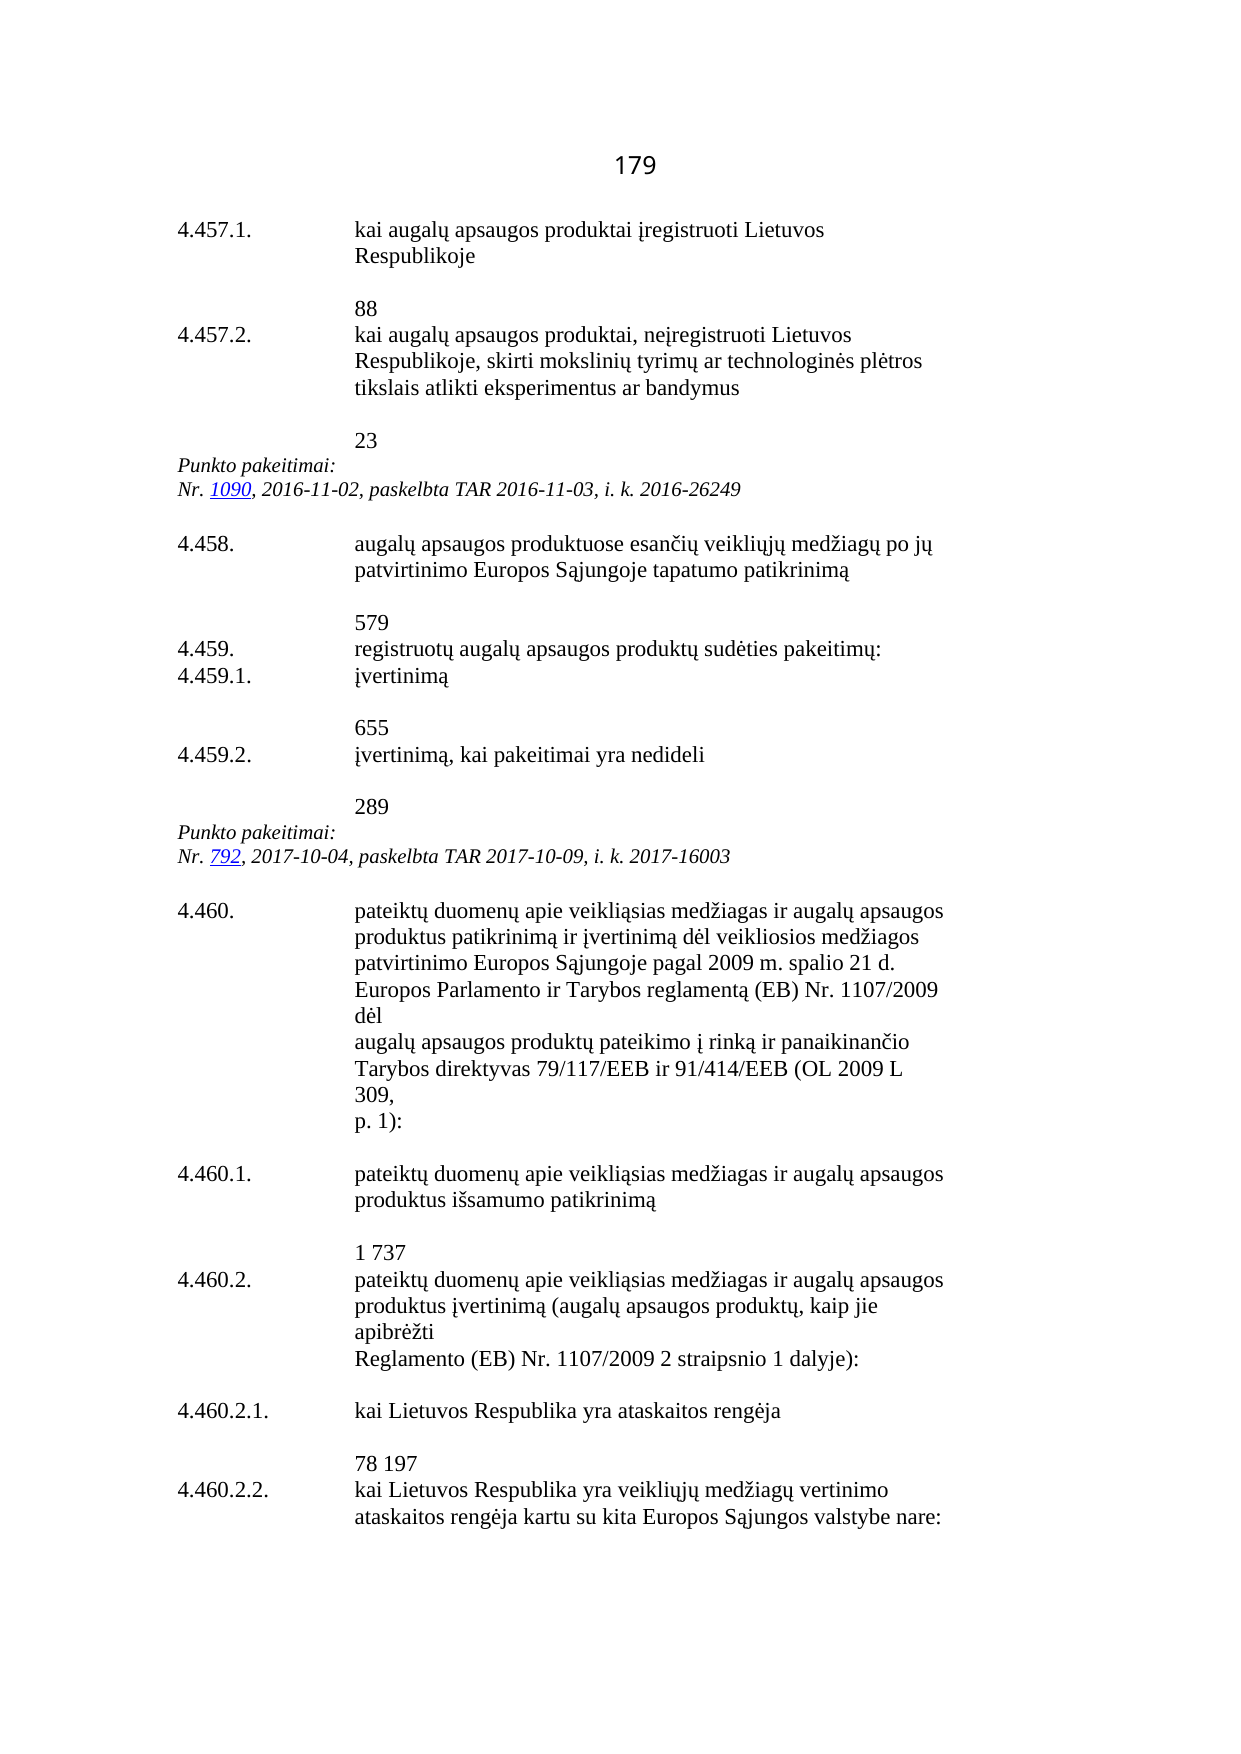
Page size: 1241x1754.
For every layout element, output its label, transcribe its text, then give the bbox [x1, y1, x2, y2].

text p. 1): [354, 1107, 945, 1160]
text 4.459. registruotų augalų apsaugos produktų sudėties pakeitimų: [177, 635, 945, 662]
text Europos Parlamento ir Tarybos reglamentą (EB) Nr. 1107/2009 dėl [354, 976, 945, 1028]
text patvirtinimo Europos Sąjungoje tapatumo patikrinimą 579 [354, 556, 945, 635]
text augalų apsaugos produktų pateikimo į rinką ir panaikinančio [354, 1028, 945, 1055]
text 4.458. augalų apsaugos produktuose esančių veikliųjų medžiagų po jų [177, 530, 945, 556]
text 4.459.1. įvertinimą 655 [177, 662, 945, 741]
text 4.457.1. kai augalų apsaugos produktai įregistruoti Lietuvos Respublikoje 88 [177, 216, 945, 321]
text produktus įvertinimą (augalų apsaugos produktų, kaip jie apibrėžti [354, 1292, 945, 1345]
text 4.460. pateiktų duomenų apie veikliąsias medžiagas ir augalų apsaugos [177, 897, 945, 923]
text produktus patikrinimą ir įvertinimą dėl veikliosios medžiagos [354, 923, 945, 949]
text 4.460.2.2. kai Lietuvos Respublika yra veikliųjų medžiagų vertinimo [177, 1476, 945, 1503]
text patvirtinimo Europos Sąjungoje pagal 2009 m. spalio 21 d. [354, 949, 945, 976]
text 4.460.2. pateiktų duomenų apie veikliąsias medžiagas ir augalų apsaugos [177, 1266, 945, 1292]
text Punkto pakeitimai: [177, 453, 1093, 477]
text tikslais atlikti eksperimentus ar bandymus 23 [354, 374, 945, 453]
text 4.457.2. kai augalų apsaugos produktai, neįregistruoti Lietuvos [177, 321, 945, 348]
text Nr. 1090, 2016-11-02, paskelbta TAR 2016-11-03, i. k. 2016-26249 [177, 477, 1093, 501]
text ataskaitos rengėja kartu su kita Europos Sąjungos valstybe nare: [354, 1503, 945, 1556]
text Reglamento (EB) Nr. 1107/2009 2 straipsnio 1 dalyje): [354, 1345, 945, 1397]
text 4.459.2. įvertinimą, kai pakeitimai yra nedideli 289 [177, 741, 945, 820]
text Respublikoje, skirti mokslinių tyrimų ar technologinės plėtros [354, 348, 945, 374]
text Tarybos direktyvas 79/117/EEB ir 91/414/EEB (OL 2009 L 309, [354, 1055, 945, 1107]
text 4.460.1. pateiktų duomenų apie veikliąsias medžiagas ir augalų apsaugos [177, 1160, 945, 1187]
text Punkto pakeitimai: [177, 820, 1093, 844]
text produktus išsamumo patikrinimą 1 737 [354, 1187, 945, 1266]
text 4.460.2.1. kai Lietuvos Respublika yra ataskaitos rengėja 78 197 [177, 1397, 945, 1476]
text Nr. 792, 2017-10-04, paskelbta TAR 2017-10-09, i. k. 2017-16003 [177, 844, 1093, 868]
